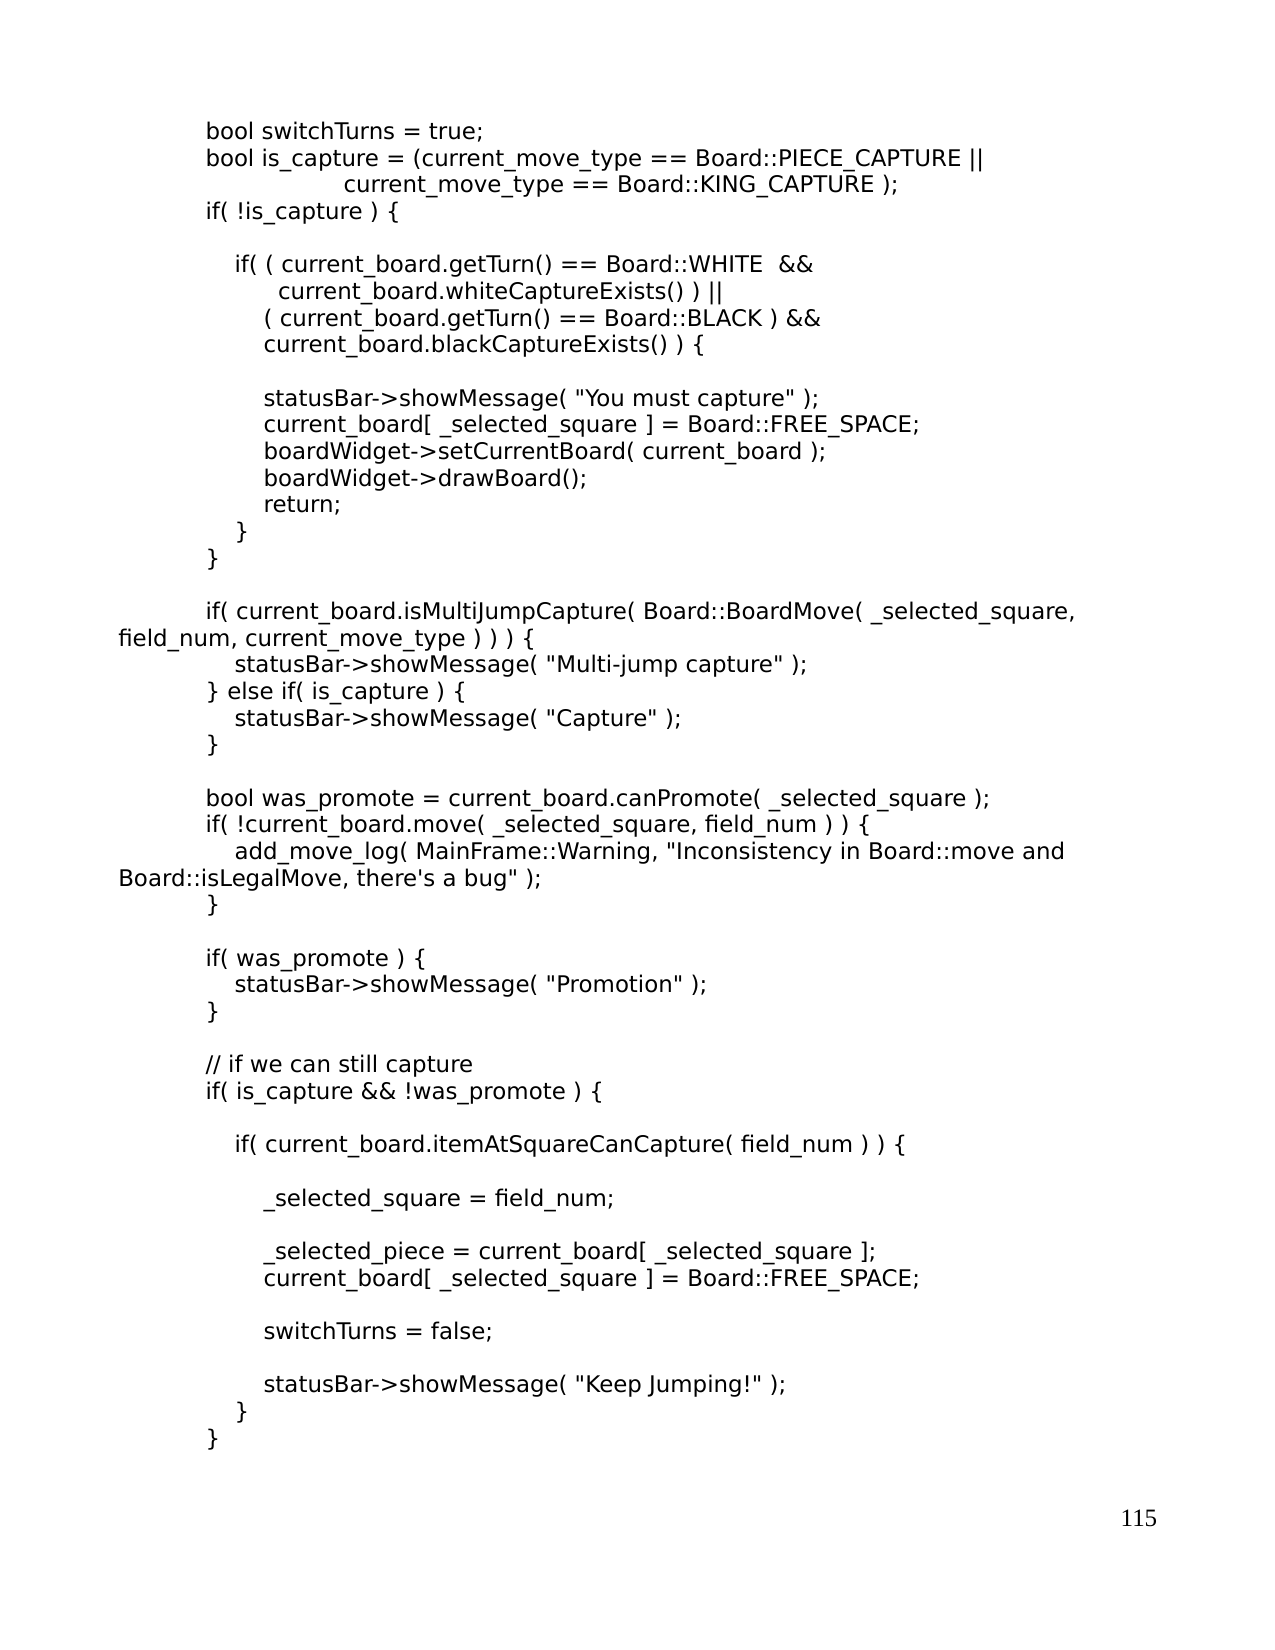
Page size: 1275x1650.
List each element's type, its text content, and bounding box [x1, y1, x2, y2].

text if( current_board.isMultiJumpCapture( Board::BoardMove( _selected_square, field_num, current_move_type ) ) ) { [118, 598, 1157, 651]
text _selected_square = field_num; [118, 1185, 1157, 1211]
text current_board.whiteCaptureExists() ) || [118, 278, 1157, 305]
text current_board.blackCaptureExists() ) { [118, 331, 1157, 358]
text statusBar->showMessage( "You must capture" ); [118, 385, 1157, 411]
text add_move_log( MainFrame::Warning, "Inconsistency in Board::move and Board::isLegalMove, there's a bug" ); [118, 838, 1157, 891]
text if( was_promote ) { [118, 945, 1157, 971]
text statusBar->showMessage( "Promotion" ); [118, 971, 1157, 998]
text if( ( current_board.getTurn() == Board::WHITE && [118, 251, 1157, 278]
text } else if( is_capture ) { [118, 678, 1157, 705]
text ( current_board.getTurn() == Board::BLACK ) && [118, 305, 1157, 331]
text } [118, 998, 1157, 1025]
text if( current_board.itemAtSquareCanCapture( field_num ) ) { [118, 1131, 1157, 1158]
text if( !is_capture ) { [118, 198, 1157, 225]
text boardWidget->setCurrentBoard( current_board ); [118, 438, 1157, 465]
text current_move_type == Board::KING_CAPTURE ); [118, 171, 1157, 198]
text current_board[ _selected_square ] = Board::FREE_SPACE; [118, 411, 1157, 438]
text _selected_piece = current_board[ _selected_square ]; [118, 1238, 1157, 1265]
text if( !current_board.move( _selected_square, field_num ) ) { [118, 811, 1157, 838]
text current_board[ _selected_square ] = Board::FREE_SPACE; [118, 1265, 1157, 1291]
text } [118, 545, 1157, 571]
text } [118, 731, 1157, 758]
text if( is_capture && !was_promote ) { [118, 1078, 1157, 1105]
text bool switchTurns = true; [118, 118, 1157, 145]
text boardWidget->drawBoard(); [118, 465, 1157, 491]
text // if we can still capture [118, 1051, 1157, 1078]
text statusBar->showMessage( "Multi-jump capture" ); [118, 651, 1157, 678]
text statusBar->showMessage( "Keep Jumping!" ); [118, 1371, 1157, 1398]
text switchTurns = false; [118, 1318, 1157, 1345]
text } [118, 518, 1157, 545]
text statusBar->showMessage( "Capture" ); [118, 705, 1157, 731]
text } [118, 1398, 1157, 1425]
text } [118, 1425, 1157, 1451]
text } [118, 891, 1157, 918]
text bool is_capture = (current_move_type == Board::PIECE_CAPTURE || [118, 145, 1157, 171]
text return; [118, 491, 1157, 518]
text bool was_promote = current_board.canPromote( _selected_square ); [118, 785, 1157, 811]
